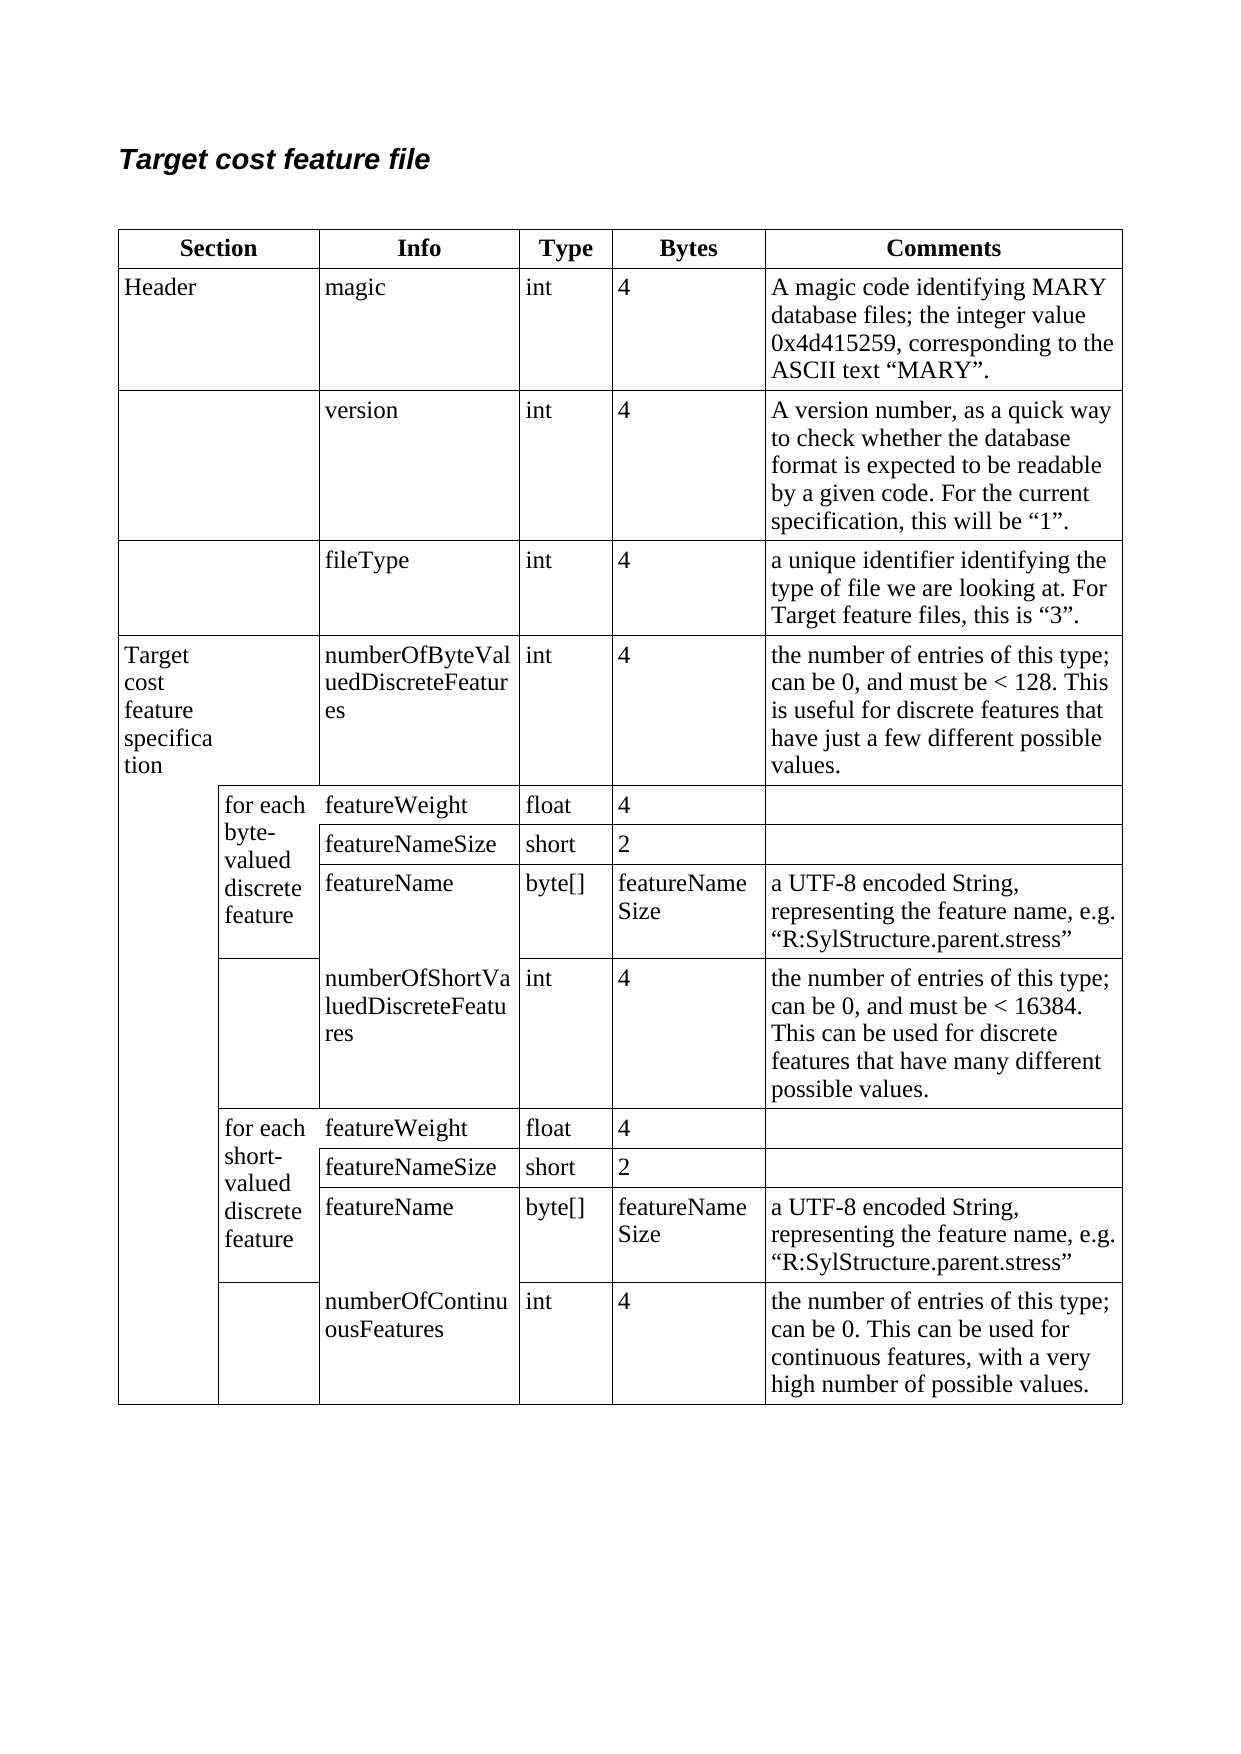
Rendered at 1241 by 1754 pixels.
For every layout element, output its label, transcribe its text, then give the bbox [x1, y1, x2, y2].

table_cell 2 [613, 825, 765, 863]
table_cell byte[] [520, 865, 612, 958]
table_header numberOfByteValuedDiscreteFeatures [320, 636, 519, 785]
table_cell short [520, 1149, 612, 1187]
table_cell A magic code identifying MARY database files; the integer value 0x4d415259, corresponding to the ASCII text “MARY”. [766, 269, 1122, 390]
table_cell Target cost feature specification [119, 636, 218, 1404]
table_cell a unique identifier identifying the type of file we are looking at. For Target feature files, this is “3”. [766, 541, 1122, 635]
table_header featureWeight [319, 1109, 519, 1148]
table_cell 4 [613, 269, 765, 390]
table_header Bytes [613, 230, 765, 268]
table_header Comments [766, 230, 1122, 268]
table_cell int [520, 1283, 612, 1404]
table_cell featureNameSize [320, 1149, 519, 1187]
table_cell featureName [320, 865, 519, 958]
table_cell numberOfContinuousFeatures [320, 1282, 519, 1404]
table_cell for each byte-valued discrete feature [219, 786, 319, 958]
table_cell [119, 541, 319, 635]
table_cell 4 [613, 541, 765, 635]
table_cell for each short-valued discrete feature [219, 1109, 319, 1282]
table_cell [766, 825, 1122, 863]
table_cell 4 [613, 1283, 765, 1404]
table_header float [520, 786, 612, 824]
table_cell short [520, 825, 612, 863]
table_cell byte[] [520, 1188, 612, 1282]
table_cell 4 [613, 959, 765, 1108]
table_header [766, 1109, 1122, 1148]
table_cell int [520, 959, 612, 1108]
table_cell featureNameSize [613, 865, 765, 958]
table_header [766, 786, 1122, 824]
table_cell numberOfShortValuedDiscreteFeatures [320, 958, 519, 1108]
table_cell int [520, 541, 612, 635]
table_cell A version number, as a quick way to check whether the database format is expected to be readable by a given code. For the current specification, this will be “1”. [766, 391, 1122, 540]
table_cell [219, 1283, 319, 1404]
table_header 4 [613, 1109, 765, 1148]
table_header float [520, 1109, 612, 1148]
table_cell int [520, 269, 612, 390]
table_cell int [520, 391, 612, 540]
table_header the number of entries of this type; can be 0, and must be < 128. This is useful for discrete features that have just a few different possible values. [766, 636, 1122, 785]
table_cell [219, 959, 319, 1108]
table_cell [766, 1149, 1122, 1187]
table_cell version [320, 391, 519, 540]
table_header [219, 636, 319, 785]
table_header Type [520, 230, 612, 268]
table_cell the number of entries of this type; can be 0, and must be < 16384. This can be used for discrete features that have many different possible values. [766, 959, 1122, 1108]
table_cell fileType [320, 541, 519, 635]
table_header 4 [613, 786, 765, 824]
table_header 4 [613, 636, 765, 785]
table_cell 2 [613, 1149, 765, 1187]
table_header Section [119, 230, 319, 268]
table_header int [520, 636, 612, 785]
subtitle Target cost feature file [118, 143, 1122, 176]
table_cell 4 [613, 391, 765, 540]
table_header Info [320, 230, 519, 268]
table_header featureWeight [319, 786, 519, 824]
table_cell the number of entries of this type; can be 0. This can be used for continuous features, with a very high number of possible values. [766, 1283, 1122, 1404]
table_cell Header [119, 269, 319, 390]
table_cell a UTF-8 encoded String, representing the feature name, e.g. “R:SylStructure.parent.stress” [766, 865, 1122, 958]
table_cell magic [320, 269, 519, 390]
table_cell featureName [320, 1188, 519, 1282]
table_cell a UTF-8 encoded String, representing the feature name, e.g. “R:SylStructure.parent.stress” [766, 1188, 1122, 1282]
table_cell featureNameSize [613, 1188, 765, 1282]
table_cell featureNameSize [320, 825, 519, 863]
table_cell [119, 391, 319, 540]
